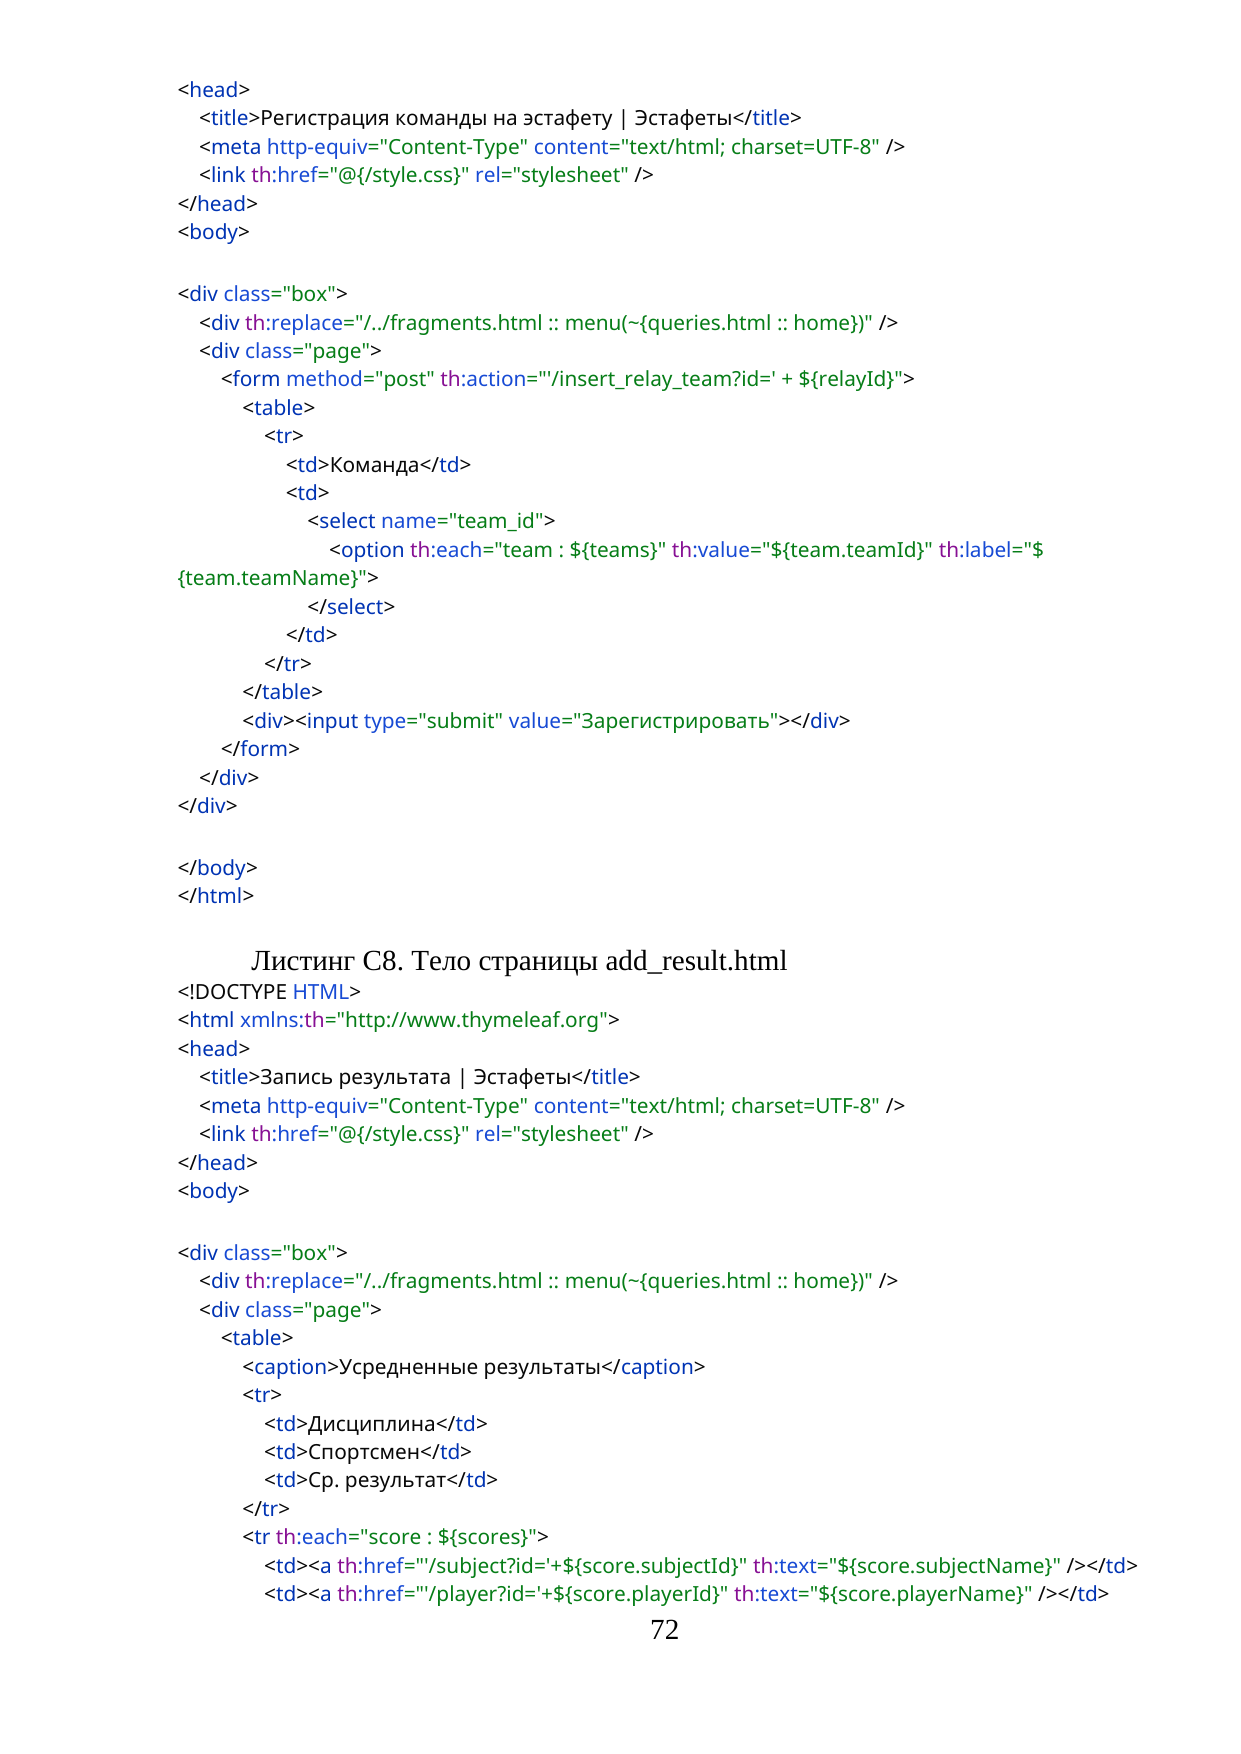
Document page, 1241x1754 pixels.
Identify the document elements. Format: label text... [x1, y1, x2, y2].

text <!DOCTYPE HTML> <html xmlns:th="http://www.thymeleaf.org"> <head> <title>Запись результата | Эстафеты</title> <meta http-equiv="Content-Type" content="text/html; charset=UTF-8" /> <link th:href="@{/style.css}" rel="stylesheet" /> </head> <body> <div class="box"> <div th:replace="/../fragments.html :: menu(~{queries.html :: home})" /> <div class="page"> <table> <caption>Усредненные результаты</caption> <tr> <td>Дисциплина</td> <td>Спортсмен</td> <td>Ср. результат</td> </tr> <tr th:each="score : ${scores}"> <td><a th:href="'/subject?id='+${score.subjectId}" th:text="${score.subjectName}" /></td> <td><a th:href="'/player?id='+${score.playerId}" th:text="${score.playerName}" /></td> [177, 977, 1152, 1608]
text Листинг C8. Тело страницы add_result.html [177, 943, 1152, 977]
text <head> <title>Регистрация команды на эстафету | Эстафеты</title> <meta http-equiv="Content-Type" content="text/html; charset=UTF-8" /> <link th:href="@{/style.css}" rel="stylesheet" /> </head> <body> <div class="box"> <div th:replace="/../fragments.html :: menu(~{queries.html :: home})" /> <div class="page"> <form method="post" th:action="'/insert_relay_team?id=' + ${relayId}"> <table> <tr> <td>Команда</td> <td> <select name="team_id"> <option th:each="team : ${teams}" th:value="${team.teamId}" th:label="${team.teamName}"> </select> </td> </tr> </table> <div><input type="submit" value="Зарегистрировать"></div> </form> </div> </div> </body> </html> [177, 75, 1152, 910]
